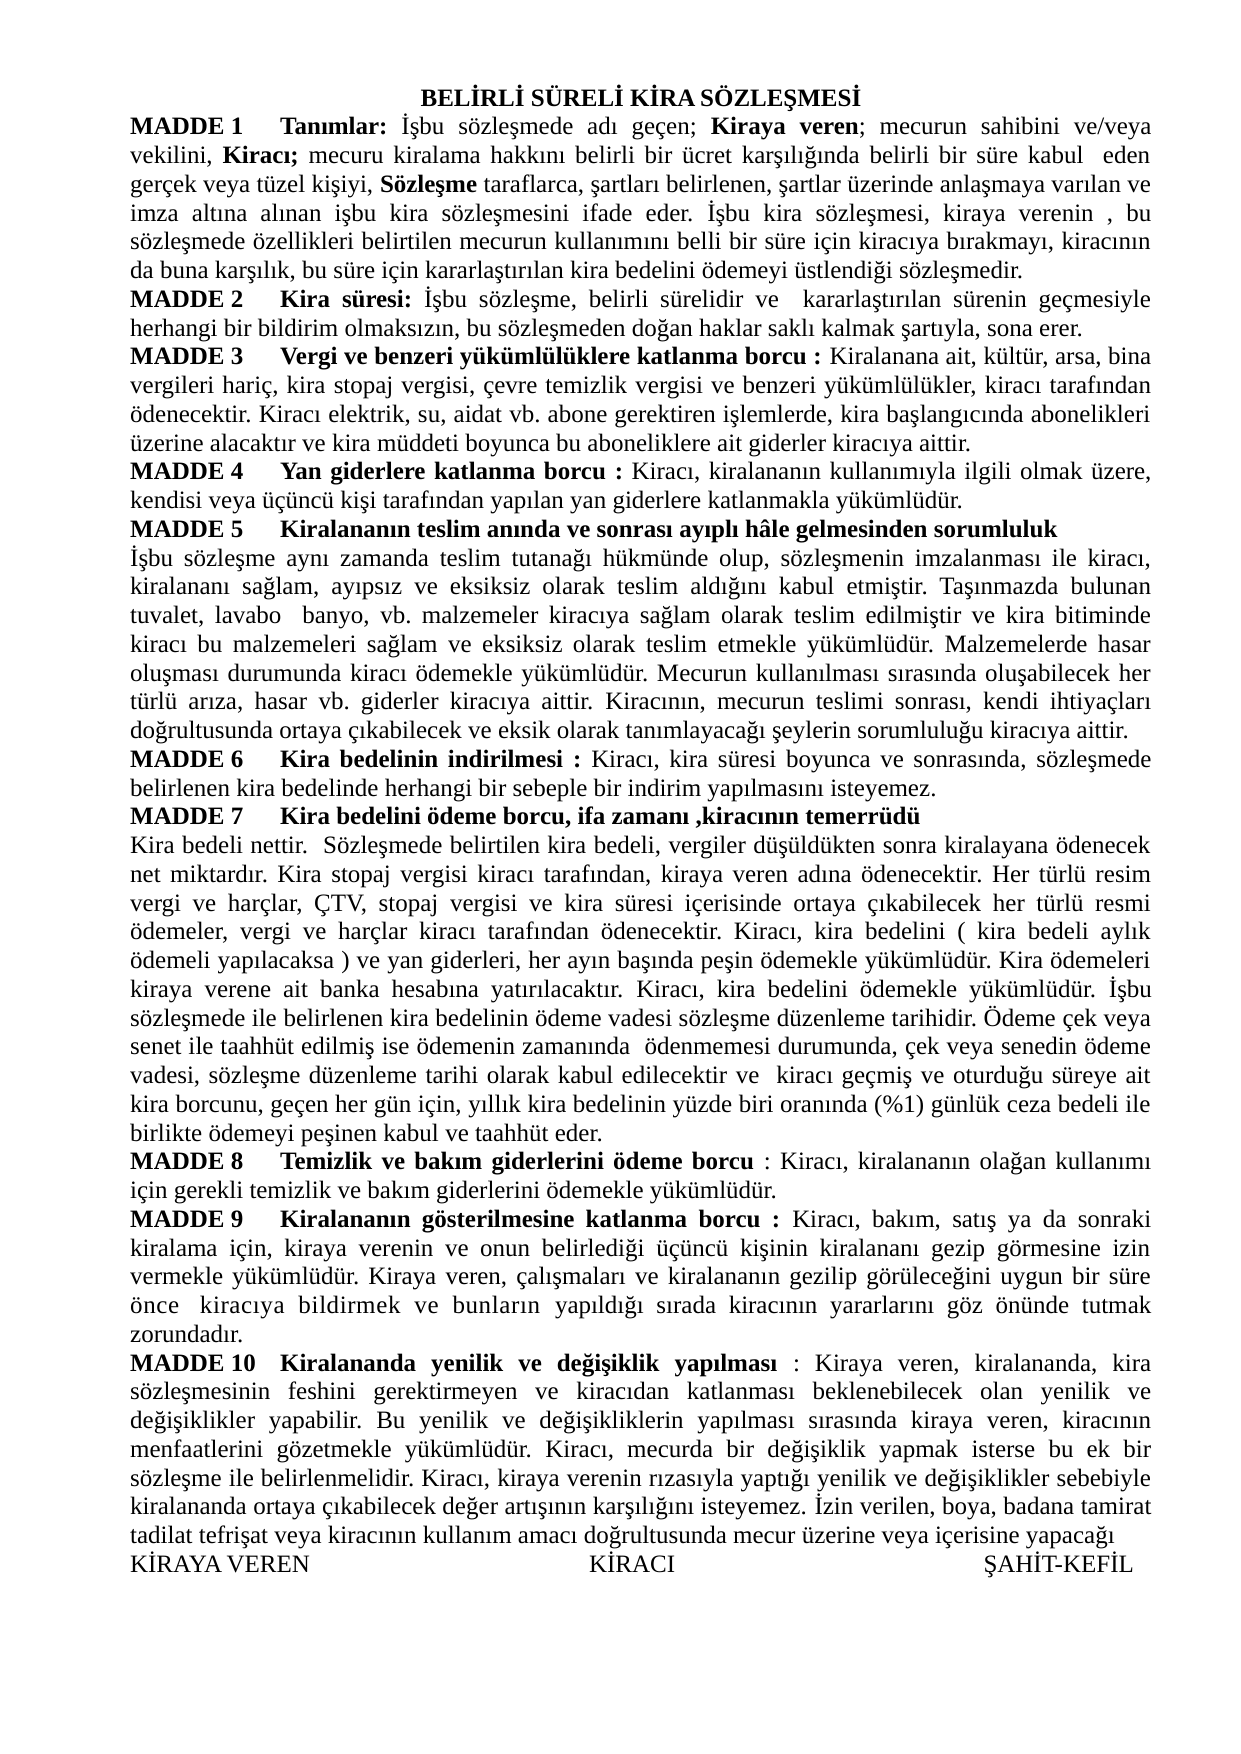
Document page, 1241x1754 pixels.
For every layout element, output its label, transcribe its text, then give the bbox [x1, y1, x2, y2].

text BELİRLİ SÜRELİ KİRA SÖZLEŞMESİ [130, 83, 1152, 111]
text MADDE 9 Kiralananın gösterilmesine katlanma borcu : Kiracı, bakım, satış ya da sonraki kiralama için, kiraya verenin ve onun belirlediği üçüncü kişinin kiralananı gezip görmesine izin vermekle yükümlüdür. Kiraya veren, çalışmaları ve kiralananın gezilip görüleceğini uygun bir süre önce kiracıya bildirmek ve bunların yapıldığı sırada kiracının yararlarını göz önünde tutmak zorundadır. [130, 1204, 1152, 1348]
text MADDE 7 Kira bedelini ödeme borcu, ifa zamanı ,kiracının temerrüdü [130, 801, 1152, 830]
text MADDE 2 Kira süresi: İşbu sözleşme, belirli sürelidir ve kararlaştırılan sürenin geçmesiyle herhangi bir bildirim olmaksızın, bu sözleşmeden doğan haklar saklı kalmak şartıyla, sona erer. [130, 284, 1152, 341]
text MADDE 8 Temizlik ve bakım giderlerini ödeme borcu : Kiracı, kiralananın olağan kullanımı için gerekli temizlik ve bakım giderlerini ödemekle yükümlüdür. [130, 1146, 1152, 1204]
list Kira bedeli nettir. Sözleşmede belirtilen kira bedeli, vergiler düşüldükten sonra kiralayana ödenecek net miktardır. Kira stopaj vergisi kiracı tarafından, kiraya veren adına ödenecektir. Her türlü resim vergi ve harçlar, ÇTV, stopaj vergisi ve kira süresi içerisinde ortaya çıkabilecek her türlü resmi ödemeler, vergi ve harçlar kiracı tarafından ödenecektir. Kiracı, kira bedelini ( kira bedeli aylık ödemeli yapılacaksa ) ve yan giderleri, her ayın başında peşin ödemekle yükümlüdür. Kira ödemeleri kiraya verene ait banka hesabına yatırılacaktır. Kiracı, kira bedelini ödemekle yükümlüdür. İşbu sözleşmede ile belirlenen kira bedelinin ödeme vadesi sözleşme düzenleme tarihidir. Ödeme çek veya senet ile taahhüt edilmiş ise ödemenin zamanında ödenmemesi durumunda, çek veya senedin ödeme vadesi, sözleşme düzenleme tarihi olarak kabul edilecektir ve kiracı geçmiş ve oturduğu süreye ait kira borcunu, geçen her gün için, yıllık kira bedelinin yüzde biri oranında (%1) günlük ceza bedeli ile birlikte ödemeyi peşinen kabul ve taahhüt eder. [130, 830, 1152, 1146]
text KİRAYA VEREN KİRACI ŞAHİT-KEFİL [130, 1549, 1152, 1578]
text MADDE 1 Tanımlar: İşbu sözleşmede adı geçen; Kiraya veren; mecurun sahibini ve/veya vekilini, Kiracı; mecuru kiralama hakkını belirli bir ücret karşılığında belirli bir süre kabul eden gerçek veya tüzel kişiyi, Sözleşme taraflarca, şartları belirlenen, şartlar üzerinde anlaşmaya varılan ve imza altına alınan işbu kira sözleşmesini ifade eder. İşbu kira sözleşmesi, kiraya verenin , bu sözleşmede özellikleri belirtilen mecurun kullanımını belli bir süre için kiracıya bırakmayı, kiracının da buna karşılık, bu süre için kararlaştırılan kira bedelini ödemeyi üstlendiği sözleşmedir. [130, 111, 1152, 284]
list İşbu sözleşme aynı zamanda teslim tutanağı hükmünde olup, sözleşmenin imzalanması ile kiracı, kiralananı sağlam, ayıpsız ve eksiksiz olarak teslim aldığını kabul etmiştir. Taşınmazda bulunan tuvalet, lavabo banyo, vb. malzemeler kiracıya sağlam olarak teslim edilmiştir ve kira bitiminde kiracı bu malzemeleri sağlam ve eksiksiz olarak teslim etmekle yükümlüdür. Malzemelerde hasar oluşması durumunda kiracı ödemekle yükümlüdür. Mecurun kullanılması sırasında oluşabilecek her türlü arıza, hasar vb. giderler kiracıya aittir. Kiracının, mecurun teslimi sonrası, kendi ihtiyaçları doğrultusunda ortaya çıkabilecek ve eksik olarak tanımlayacağı şeylerin sorumluluğu kiracıya aittir. [130, 543, 1152, 744]
text MADDE 5 Kiralananın teslim anında ve sonrası ayıplı hâle gelmesinden sorumluluk [130, 514, 1152, 543]
text MADDE 4 Yan giderlere katlanma borcu : Kiracı, kiralananın kullanımıyla ilgili olmak üzere, kendisi veya üçüncü kişi tarafından yapılan yan giderlere katlanmakla yükümlüdür. [130, 456, 1152, 514]
text MADDE 10 Kiralananda yenilik ve değişiklik yapılması : Kiraya veren, kiralananda, kira sözleşmesinin feshini gerektirmeyen ve kiracıdan katlanması beklenebilecek olan yenilik ve değişiklikler yapabilir. Bu yenilik ve değişikliklerin yapılması sırasında kiraya veren, kiracının menfaatlerini gözetmekle yükümlüdür. Kiracı, mecurda bir değişiklik yapmak isterse bu ek bir sözleşme ile belirlenmelidir. Kiracı, kiraya verenin rızasıyla yaptığı yenilik ve değişiklikler sebebiyle kiralananda ortaya çıkabilecek değer artışının karşılığını isteyemez. İzin verilen, boya, badana tamirat tadilat tefrişat veya kiracının kullanım amacı doğrultusunda mecur üzerine veya içerisine yapacağı [130, 1348, 1152, 1549]
text MADDE 3 Vergi ve benzeri yükümlülüklere katlanma borcu : Kiralanana ait, kültür, arsa, bina vergileri hariç, kira stopaj vergisi, çevre temizlik vergisi ve benzeri yükümlülükler, kiracı tarafından ödenecektir. Kiracı elektrik, su, aidat vb. abone gerektiren işlemlerde, kira başlangıcında abonelikleri üzerine alacaktır ve kira müddeti boyunca bu aboneliklere ait giderler kiracıya aittir. [130, 341, 1152, 456]
text MADDE 6 Kira bedelinin indirilmesi : Kiracı, kira süresi boyunca ve sonrasında, sözleşmede belirlenen kira bedelinde herhangi bir sebeple bir indirim yapılmasını isteyemez. [130, 744, 1152, 801]
